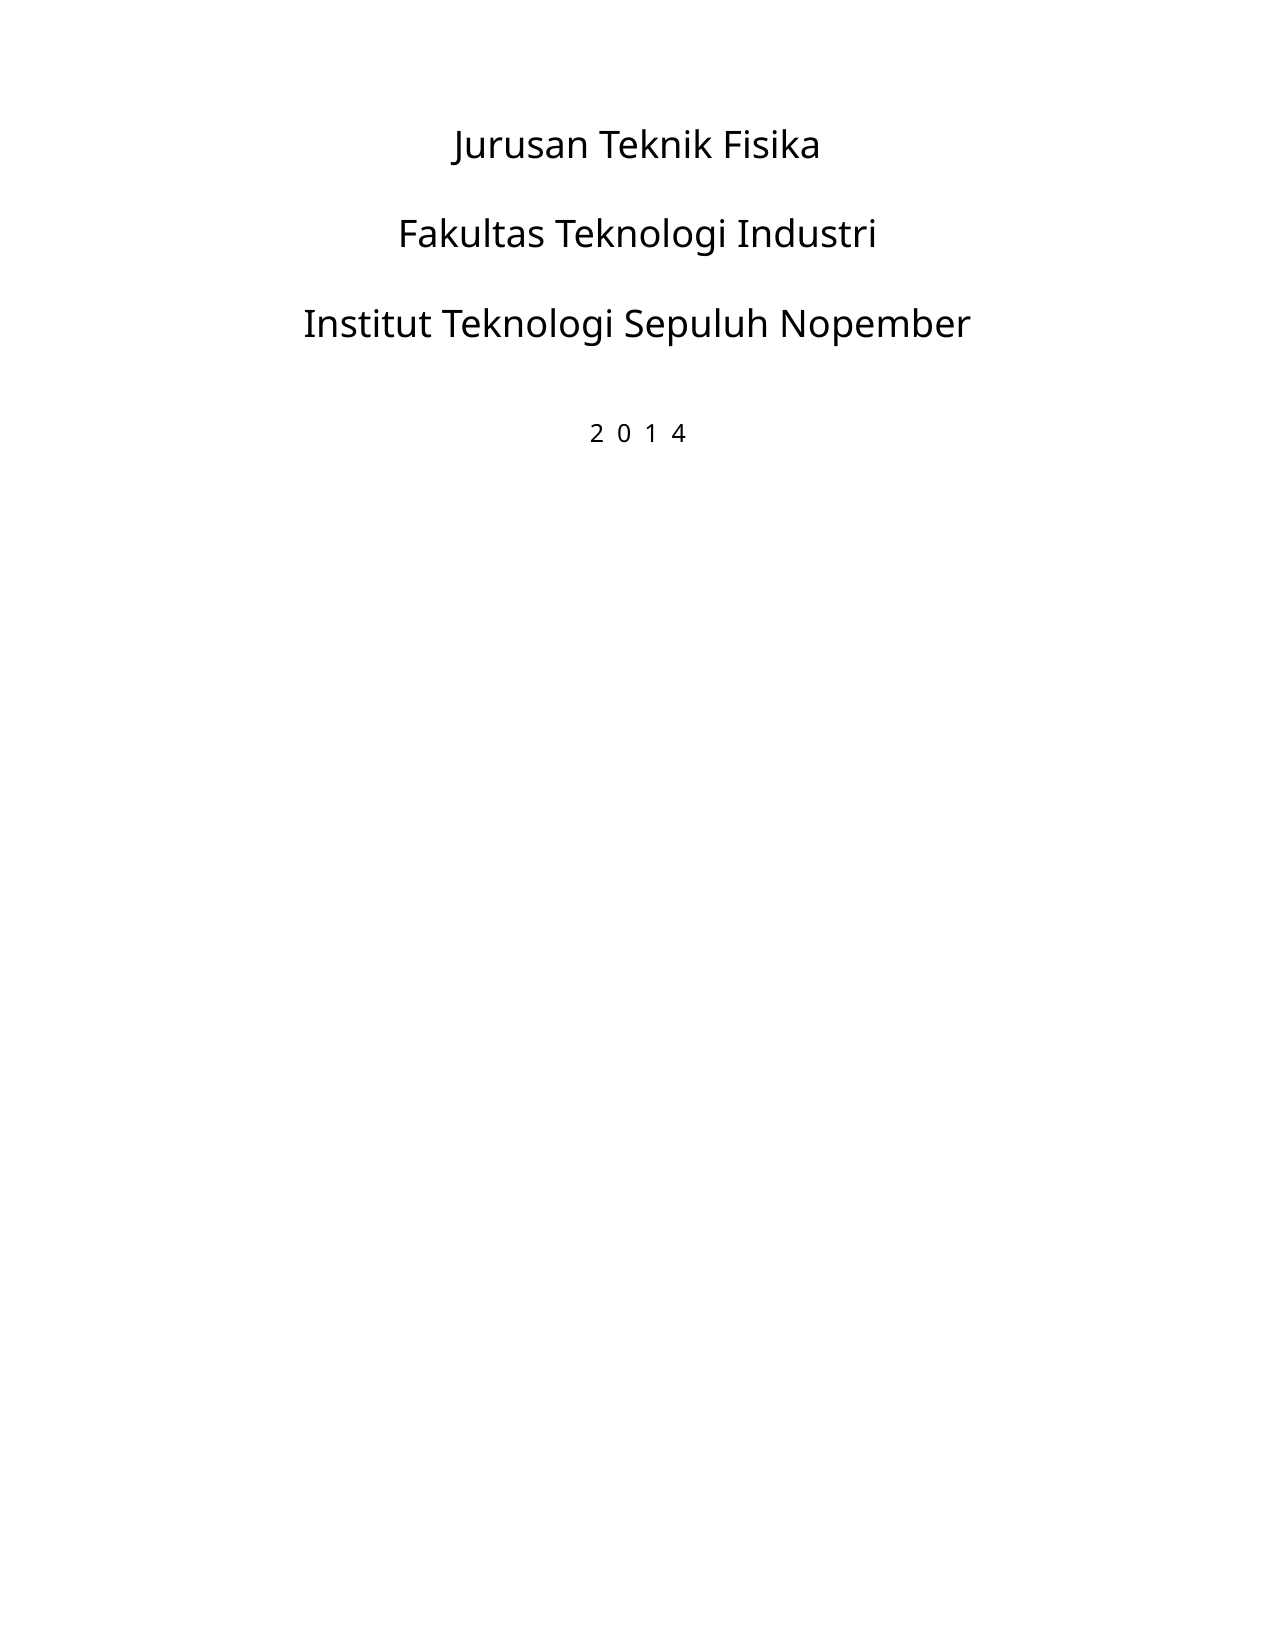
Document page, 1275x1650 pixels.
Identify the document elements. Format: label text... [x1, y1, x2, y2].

subtitle Institut Teknologi Sepuluh Nopember [118, 296, 1157, 348]
text 2 0 1 4 [118, 416, 1157, 450]
subtitle Jurusan Teknik Fisika [118, 118, 1157, 170]
subtitle Fakultas Teknologi Industri [118, 207, 1157, 259]
